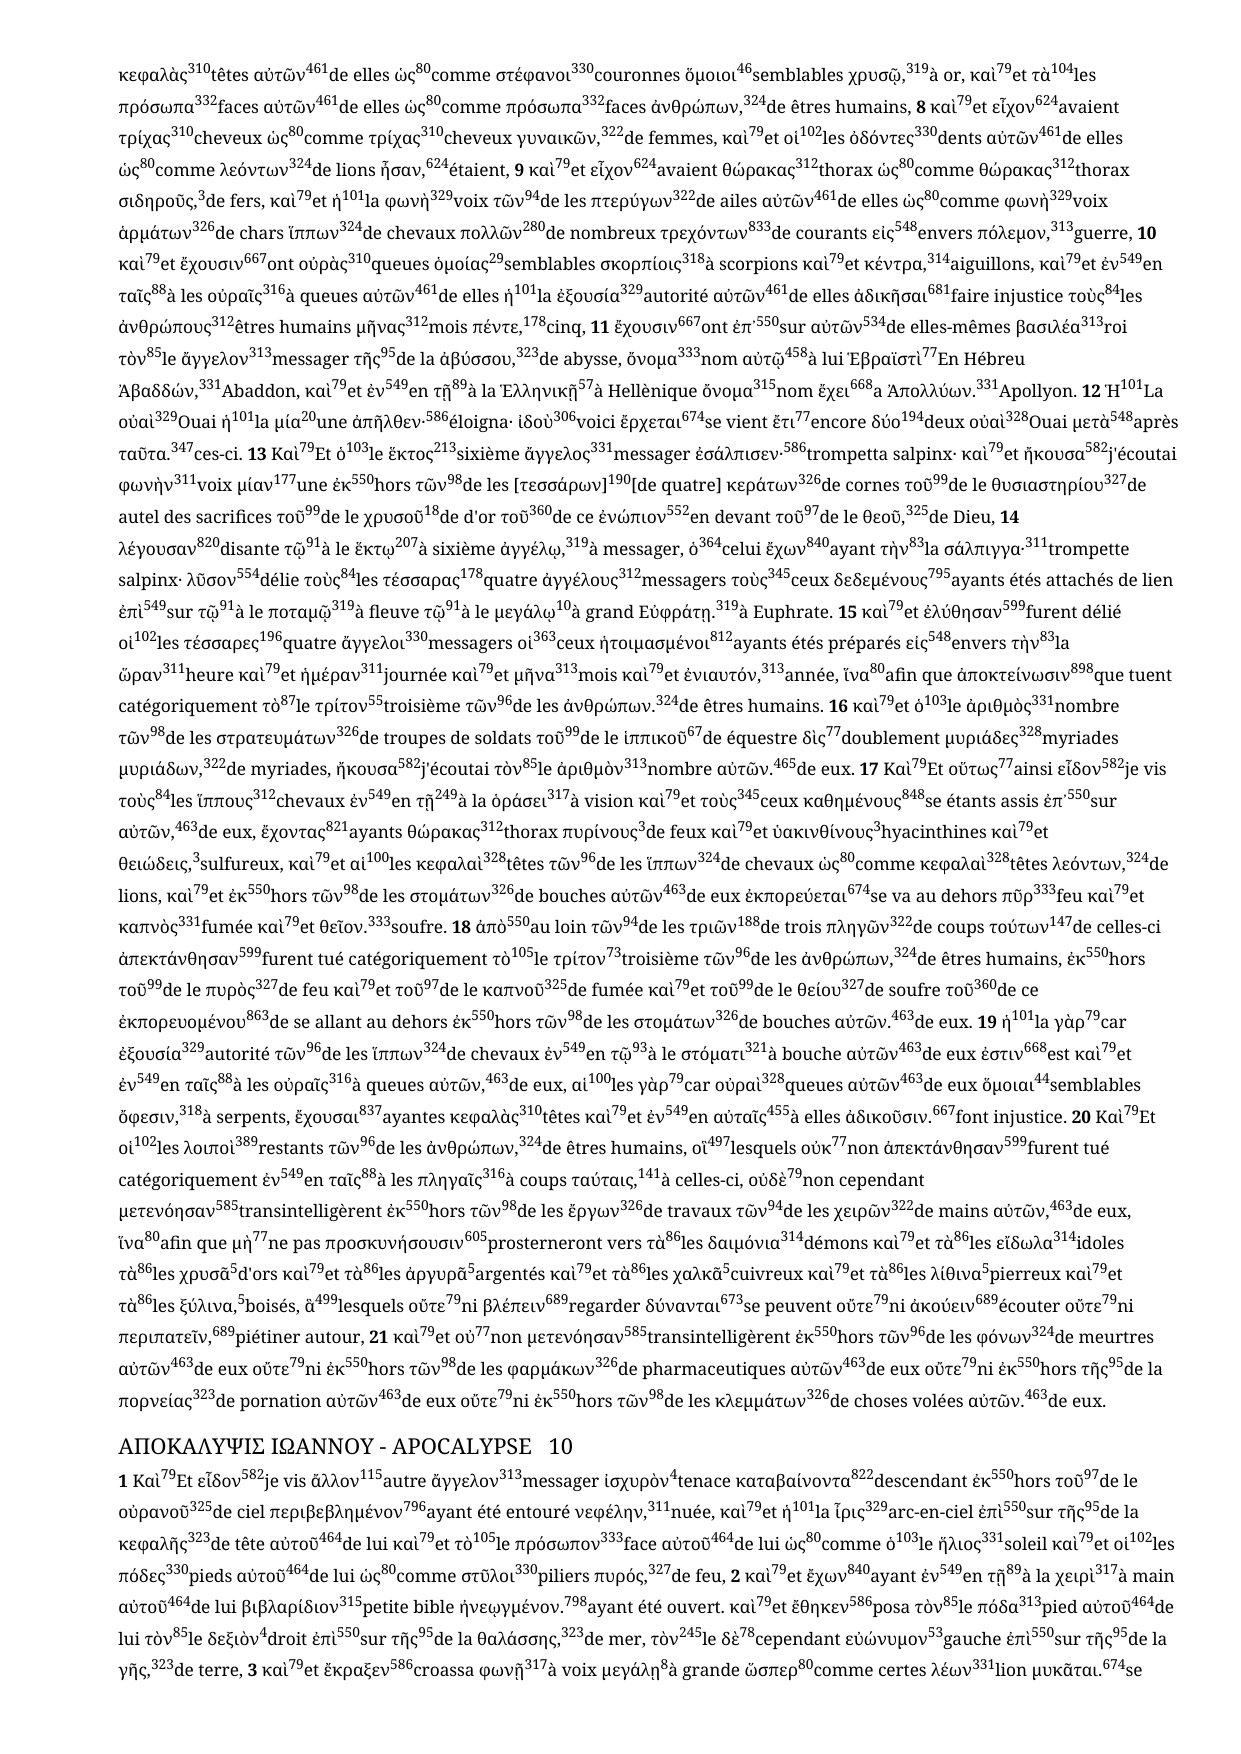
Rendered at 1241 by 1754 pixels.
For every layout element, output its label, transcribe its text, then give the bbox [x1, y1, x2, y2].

text 1 Καὶ79Et ὁ103le πέμπτος213cinquième ἄγγελος331messager ἐσάλπισεν·586trompetta salpinx· καὶ79et εἶδον582je vis ἀστέρα313étoile ἐκ550hors τοῦ97de le οὐρανοῦ325de ciel πεπτωκότα770ayant tombé εἰς548envers τὴν83la γῆν,311terre, καὶ79et ἐδόθη600fut donné αὐτῷ458à lui ἡ101la κλεὶς329clef τοῦ99de le φρέατος327de puits τῆς95de la ἀβύσσου323de abysse 2 καὶ79et ἤνοιξεν586ouvrit τὸ87le φρέαρ315puits τῆς95de la ἀβύσσου,323de abysse, καὶ79et ἀνέβη586monta καπνὸς331fumée ἐκ550hors τοῦ99de le φρέατος327de puits ὡς80comme καπνὸς331fumée καμίνου323de fournaise μεγάλης,14de grande, καὶ79et ἐσκοτώθη600fut enténébré ὁ103le ἥλιος331soleil καὶ79et ὁ103le ἀὴρ331air ἐκ550hors τοῦ97de le καπνοῦ325de fumée τοῦ99de le φρέατος.327de puits. 3 καὶ79et ἐκ550hors τοῦ97de le καπνοῦ325de fumée ἐξῆλθον585sortirent ἀκρίδες328sauterelles εἰς548envers τὴν83la γῆν,311terre, καὶ79et ἐδόθη600fut donné αὐταῖς455à elles ἐξουσία329autorité ὡς80comme ἔχουσιν667ont ἐξουσίαν311autorité οἱ102les σκορπίοι330scorpions τῆς95de la γῆς.323de terre. 4 καὶ79et ἐρρέθη600fut dit αὐταῖς455à elles ἵνα80afin que μὴ79ne pas ἀδικήσουσιν605feront injustice τὸν85le χόρτον313herbe τῆς95de la γῆς323de terre οὐδὲ79non cependant πᾶν271tout χλωρὸν55vert οὐδὲ79non cependant πᾶν271tout δένδρον,315arbre, εἰ551si μὴ77ne pas τοὺς84les ἀνθρώπους312êtres humains οἵτινες497lesquels des quelconques οὐκ77non ἔχουσιν667ont τὴν83la σφραγῖδα311sceau τοῦ97de le θεοῦ325de Dieu ἐπὶ550sur τῶν258de les μετώπων.326de fronts. 5 καὶ79et ἐδόθη600fut donné αὐτοῖς457à eux ἵνα80afin que μὴ79ne pas ἀποκτείνωσιν898que tuent catégoriquement αὐτούς,451eux, ἀλλ᾽79mais ἵνα80afin que βασανισθήσονται618seront torturé μῆνας312mois πέντε,178cinq, καὶ79et ὁ103le βασανισμὸς331tourment αὐτῶν461de elles ὡς80comme βασανισμὸς331tourment σκορπίου325de scorpion ὅταν80lorsque le cas échéant παίσῃ899que frappe ἄνθρωπον.313être humain. 6 καὶ79et ἐν549en ταῖς88à les ἡμέραις316à journées ἐκείναις141à celles-là ζητήσουσιν605chercheront οἱ102les ἄνθρωποι330êtres humains τὸν85le θάνατον313trépas καὶ79et οὐ77non μὴ77ne pas εὑρήσουσιν605trouveront αὐτόν,452lui, καὶ79et ἐπιθυμήσουσιν605désireront en fureur ἀποθανεῖν681mourir loin καὶ79et φεύγει668fuit ὁ103le θάνατος331trépas ἀπ᾽550au loin αὐτῶν.463de eux. 7 Καὶ79Et τὰ104les ὁμοιώματα332similitudes τῶν94de les ἀκρίδων322de sauterelles ὅμοια48semblables ἵπποις318à chevaux ἡτοιμασμένοις800à ayants étés préparés εἰς548envers πόλεμον,313guerre, καὶ79et ἐπὶ548sur τὰς82les κεφαλὰς310têtes αὐτῶν461de elles ὡς80comme στέφανοι330couronnes ὅμοιοι46semblables χρυσῷ,319à or, καὶ79et τὰ104les πρόσωπα332faces αὐτῶν461de elles ὡς80comme πρόσωπα332faces ἀνθρώπων,324de êtres humains, 8 καὶ79et εἶχον624avaient τρίχας310cheveux ὡς80comme τρίχας310cheveux γυναικῶν,322de femmes, καὶ79et οἱ102les ὀδόντες330dents αὐτῶν461de elles ὡς80comme λεόντων324de lions ἦσαν,624étaient, 9 καὶ79et εἶχον624avaient θώρακας312thorax ὡς80comme θώρακας312thorax σιδηροῦς,3de fers, καὶ79et ἡ101la φωνὴ329voix τῶν94de les πτερύγων322de ailes αὐτῶν461de elles ὡς80comme φωνὴ329voix ἁρμάτων326de chars ἵππων324de chevaux πολλῶν280de nombreux τρεχόντων833de courants εἰς548envers πόλεμον,313guerre, 10 καὶ79et ἔχουσιν667ont οὐρὰς310queues ὁμοίας29semblables σκορπίοις318à scorpions καὶ79et κέντρα,314aiguillons, καὶ79et ἐν549en ταῖς88à les οὐραῖς316à queues αὐτῶν461de elles ἡ101la ἐξουσία329autorité αὐτῶν461de elles ἀδικῆσαι681faire injustice τοὺς84les ἀνθρώπους312êtres humains μῆνας312mois πέντε,178cinq, 11 ἔχουσιν667ont ἐπ᾽550sur αὐτῶν534de elles-mêmes βασιλέα313roi τὸν85le ἄγγελον313messager τῆς95de la ἀβύσσου,323de abysse, ὄνομα333nom αὐτῷ458à lui Ἑβραϊστὶ77En Hébreu Ἀβαδδών,331Abaddon, καὶ79et ἐν549en τῇ89à la Ἑλληνικῇ57à Hellènique ὄνομα315nom ἔχει668a Ἀπολλύων.331Apollyon. 12 Ἡ101La οὐαὶ329Ouai ἡ101la μία20une ἀπῆλθεν·586éloigna· ἰδοὺ306voici ἔρχεται674se vient ἔτι77encore δύο194deux οὐαὶ328Ouai μετὰ548après ταῦτα.347ces-ci. 13 Καὶ79Et ὁ103le ἕκτος213sixième ἄγγελος331messager ἐσάλπισεν·586trompetta salpinx· καὶ79et ἤκουσα582j'écoutai φωνὴν311voix μίαν177une ἐκ550hors τῶν98de les [τεσσάρων]190[de quatre] κεράτων326de cornes τοῦ99de le θυσιαστηρίου327de autel des sacrifices τοῦ99de le χρυσοῦ18de d'or τοῦ360de ce ἐνώπιον552en devant τοῦ97de le θεοῦ,325de Dieu, 14 λέγουσαν820disante τῷ91à le ἕκτῳ207à sixième ἀγγέλῳ,319à messager, ὁ364celui ἔχων840ayant τὴν83la σάλπιγγα·311trompette salpinx· λῦσον554délie τοὺς84les τέσσαρας178quatre ἀγγέλους312messagers τοὺς345ceux δεδεμένους795ayants étés attachés de lien ἐπὶ549sur τῷ91à le ποταμῷ319à fleuve τῷ91à le μεγάλῳ10à grand Εὐφράτῃ.319à Euphrate. 15 καὶ79et ἐλύθησαν599furent délié οἱ102les τέσσαρες196quatre ἄγγελοι330messagers οἱ363ceux ἡτοιμασμένοι812ayants étés préparés εἰς548envers τὴν83la ὥραν311heure καὶ79et ἡμέραν311journée καὶ79et μῆνα313mois καὶ79et ἐνιαυτόν,313année, ἵνα80afin que ἀποκτείνωσιν898que tuent catégoriquement τὸ87le τρίτον55troisième τῶν96de les ἀνθρώπων.324de êtres humains. 16 καὶ79et ὁ103le ἀριθμὸς331nombre τῶν98de les στρατευμάτων326de troupes de soldats τοῦ99de le ἱππικοῦ67de équestre δὶς77doublement μυριάδες328myriades μυριάδων,322de myriades, ἤκουσα582j'écoutai τὸν85le ἀριθμὸν313nombre αὐτῶν.465de eux. 17 Καὶ79Et οὕτως77ainsi εἶδον582je vis τοὺς84les ἵππους312chevaux ἐν549en τῇ249à la ὁράσει317à vision καὶ79et τοὺς345ceux καθημένους848se étants assis ἐπ᾽550sur αὐτῶν,463de eux, ἔχοντας821ayants θώρακας312thorax πυρίνους3de feux καὶ79et ὑακινθίνους3hyacinthines καὶ79et θειώδεις,3sulfureux, καὶ79et αἱ100les κεφαλαὶ328têtes τῶν96de les ἵππων324de chevaux ὡς80comme κεφαλαὶ328têtes λεόντων,324de lions, καὶ79et ἐκ550hors τῶν98de les στομάτων326de bouches αὐτῶν463de eux ἐκπορεύεται674se va au dehors πῦρ333feu καὶ79et καπνὸς331fumée καὶ79et θεῖον.333soufre. 18 ἀπὸ550au loin τῶν94de les τριῶν188de trois πληγῶν322de coups τούτων147de celles-ci ἀπεκτάνθησαν599furent tué catégoriquement τὸ105le τρίτον73troisième τῶν96de les ἀνθρώπων,324de êtres humains, ἐκ550hors τοῦ99de le πυρὸς327de feu καὶ79et τοῦ97de le καπνοῦ325de fumée καὶ79et τοῦ99de le θείου327de soufre τοῦ360de ce ἐκπορευομένου863de se allant au dehors ἐκ550hors τῶν98de les στομάτων326de bouches αὐτῶν.463de eux. 19 ἡ101la γὰρ79car ἐξουσία329autorité τῶν96de les ἵππων324de chevaux ἐν549en τῷ93à le στόματι321à bouche αὐτῶν463de eux ἐστιν668est καὶ79et ἐν549en ταῖς88à les οὐραῖς316à queues αὐτῶν,463de eux, αἱ100les γὰρ79car οὐραὶ328queues αὐτῶν463de eux ὅμοιαι44semblables ὄφεσιν,318à serpents, ἔχουσαι837ayantes κεφαλὰς310têtes καὶ79et ἐν549en αὐταῖς455à elles ἀδικοῦσιν.667font injustice. 20 Καὶ79Et οἱ102les λοιποὶ389restants τῶν96de les ἀνθρώπων,324de êtres humains, οἳ497lesquels οὐκ77non ἀπεκτάνθησαν599furent tué catégoriquement ἐν549en ταῖς88à les πληγαῖς316à coups ταύταις,141à celles-ci, οὐδὲ79non cependant μετενόησαν585transintelligèrent ἐκ550hors τῶν98de les ἔργων326de travaux τῶν94de les χειρῶν322de mains αὐτῶν,463de eux, ἵνα80afin que μὴ77ne pas προσκυνήσουσιν605prosterneront vers τὰ86les δαιμόνια314démons καὶ79et τὰ86les εἴδωλα314idoles τὰ86les χρυσᾶ5d'ors καὶ79et τὰ86les ἀργυρᾶ5argentés καὶ79et τὰ86les χαλκᾶ5cuivreux καὶ79et τὰ86les λίθινα5pierreux καὶ79et τὰ86les ξύλινα,5boisés, ἃ499lesquels οὔτε79ni βλέπειν689regarder δύνανται673se peuvent οὔτε79ni ἀκούειν689écouter οὔτε79ni περιπατεῖν,689piétiner autour, 21 καὶ79et οὐ77non μετενόησαν585transintelligèrent ἐκ550hors τῶν96de les φόνων324de meurtres αὐτῶν463de eux οὔτε79ni ἐκ550hors τῶν98de les φαρμάκων326de pharmaceutiques αὐτῶν463de eux οὔτε79ni ἐκ550hors τῆς95de la πορνείας323de pornation αὐτῶν463de eux οὔτε79ni ἐκ550hors τῶν98de les κλεμμάτων326de choses volées αὐτῶν.463de eux. [118, 59, 1181, 1412]
text 1 Καὶ79Et εἶδον582je vis ἄλλον115autre ἄγγελον313messager ἰσχυρὸν4tenace καταβαίνοντα822descendant ἐκ550hors τοῦ97de le οὐρανοῦ325de ciel περιβεβλημένον796ayant été entouré νεφέλην,311nuée, καὶ79et ἡ101la ἶρις329arc-en-ciel ἐπὶ550sur τῆς95de la κεφαλῆς323de tête αὐτοῦ464de lui καὶ79et τὸ105le πρόσωπον333face αὐτοῦ464de lui ὡς80comme ὁ103le ἥλιος331soleil καὶ79et οἱ102les πόδες330pieds αὐτοῦ464de lui ὡς80comme στῦλοι330piliers πυρός,327de feu, 2 καὶ79et ἔχων840ayant ἐν549en τῇ89à la χειρὶ317à main αὐτοῦ464de lui βιβλαρίδιον315petite bible ἠνεῳγμένον.798ayant été ouvert. καὶ79et ἔθηκεν586posa τὸν85le πόδα313pied αὐτοῦ464de lui τὸν85le δεξιὸν4droit ἐπὶ550sur τῆς95de la θαλάσσης,323de mer, τὸν245le δὲ78cependant εὐώνυμον53gauche ἐπὶ550sur τῆς95de la γῆς,323de terre, 3 καὶ79et ἔκραξεν586croassa φωνῇ317à voix μεγάλῃ8à grande ὥσπερ80comme certes λέων331lion μυκᾶται.674se mugit. καὶ79et ὅτε80lorsque ἔκραξεν,586croassa, ἐλάλησαν585bavardèrent αἱ100les ἑπτὰ194sept βρονταὶ328tonnerres τὰς82les ἑαυτῶν534de elles-mêmes φωνάς.310voix. 4 καὶ79et ὅτε80lorsque ἐλάλησαν585bavardèrent αἱ100les ἑπτὰ194sept βρονταί,328tonnerres, ἤμελλον621j'imminais γράφειν,689grapher, καὶ79et ἤκουσα582j'écoutai φωνὴν311voix ἐκ550hors τοῦ97de le οὐρανοῦ325de ciel λέγουσαν·820disante· σφράγισον554scelle ἃ481lesquels ἐλάλησαν585bavardèrent αἱ100les ἑπτὰ194sept βρονταί,328tonnerres, καὶ79et μὴ77ne pas αὐτὰ453eux γράψῃς.897que tu graphes. 5 Καὶ79Et ὁ103le ἄγγελος,331messager, ὃν480lequel εἶδον582je vis ἑστῶτα770ayant dressé ἐπὶ550sur τῆς95de la θαλάσσης323de mer καὶ79et ἐπὶ550sur τῆς95de la γῆς,323de terre, ἦρεν586leva τὴν83la χεῖρα311main αὐτοῦ464de lui τὴν83la δεξιὰν2droite εἰς548envers τὸν85le οὐρανὸν313ciel 6 καὶ79et ὤμοσεν586jura ἐν549en τῷ352à celui ζῶντι828à vivant εἰς548envers τοὺς84les αἰῶνας312ères τῶν96de les αἰώνων,324de ères, ὃς498lequel ἔκτισεν586créa τὸν85le οὐρανὸν313ciel καὶ79et τὰ347ces ἐν549en αὐτῷ458à lui καὶ79et τὴν83la γῆν311terre καὶ79et τὰ347ces ἐν549en αὐτῇ456à elle καὶ79et τὴν83la θάλασσαν311mer καὶ79et τὰ347ces ἐν549en αὐτῇ,456à elle, ὅτι80en ce que χρόνος331temps οὐκέτι77non plus ἔσται,612se sera, 7 ἀλλ᾽79mais ἐν549en ταῖς88à les ἡμέραις316à journées τῆς95de la φωνῆς323de voix τοῦ97de le ἑβδόμου210de septième ἀγγέλου,325de messager, ὅταν77lorsque le cas échéant μέλλῃ921que immine σαλπίζειν,689trompetter salpinx, καὶ77aussi ἐτελέσθη600fut achevé τὸ105le μυστήριον333mystère τοῦ97de le θεοῦ,325de Dieu, ὡς80comme εὐηγγέλισεν586évangélisa τοὺς84les ἑαυτοῦ537de lui-même δούλους312mâles esclaves τοὺς84les προφήτας.312prophètes. 8 Καὶ79Et ἡ101la φωνὴ329voix ἣν478laquelle ἤκουσα582j'écoutai ἐκ550hors τοῦ97de le οὐρανοῦ325de ciel πάλιν77de nouveau λαλοῦσαν820bavardante μετ᾽550avec ἐμοῦ424de moi καὶ79et λέγουσαν·820disante· ὕπαγε570dirige en arrière λάβε554prends τὸ87le βιβλίον315papier de bible τὸ348ce ἠνεῳγμένον798ayant été ouvert ἐν549en τῇ89à la χειρὶ317à main τοῦ97de le ἀγγέλου325de messager τοῦ358de celui ἑστῶτος778de ayant dressé ἐπὶ550sur τῆς95de la θαλάσσης323de mer καὶ79et ἐπὶ550sur τῆς95de la γῆς.323de terre. 9 καὶ79et ἀπῆλθα582j'éloignai πρὸς548vers τὸν85le ἄγγελον313messager λέγων840disant αὐτῷ458à lui δοῦναί681donner μοι420à moi τὸ87le βιβλαρίδιον.315petite bible. καὶ79et λέγει668dit μοι·420à moi· λάβε554prends καὶ79et κατάφαγε554mange complètement αὐτό,454lui, καὶ79et πικρανεῖ606amertumera σου442de toi τὴν83la κοιλίαν,311cavité ventrale, ἀλλ᾽79mais ἐν549en τῷ93à le στόματί321à bouche σου442de toi ἔσται612se sera γλυκὺ49sucré ὡς80comme μέλι.333miel. 10 Καὶ79Et ἔλαβον582je pris τὸ87le βιβλαρίδιον315petite bible ἐκ550hors τῆς95de la χειρὸς323de main τοῦ97de le ἀγγέλου325de messager καὶ79et κατέφαγον582je mangeai complètement αὐτό,454lui, καὶ79et ἦν625était ἐν549en τῷ93à le στόματί321à bouche μου424de moi ὡς80comme μέλι333miel γλυκὺ49sucré καὶ79et ὅτε80lorsque ἔφαγον582je mangeai αὐτό,454lui, ἐπικράνθη600fut amertumé ἡ101la κοιλία329cavité ventrale μου.424de moi. 11 καὶ79et λέγουσίν667disent μοι·420à moi· δεῖ668attache de lien σε437toi πάλιν77de nouveau προφητεῦσαι681prophétiser ἐπὶ549sur λαοῖς318à peuples καὶ79et ἔθνεσιν320à ethnies καὶ79et γλώσσαις316à langues καὶ79et βασιλεῦσιν318à rois πολλοῖς.274à nombreux. [118, 1465, 1181, 1682]
text ΑΠΟΚΑΛΥΨΙΣ ΙΩΑΝΝΟΥ - APOCALYPSE 10 [118, 1431, 1181, 1461]
